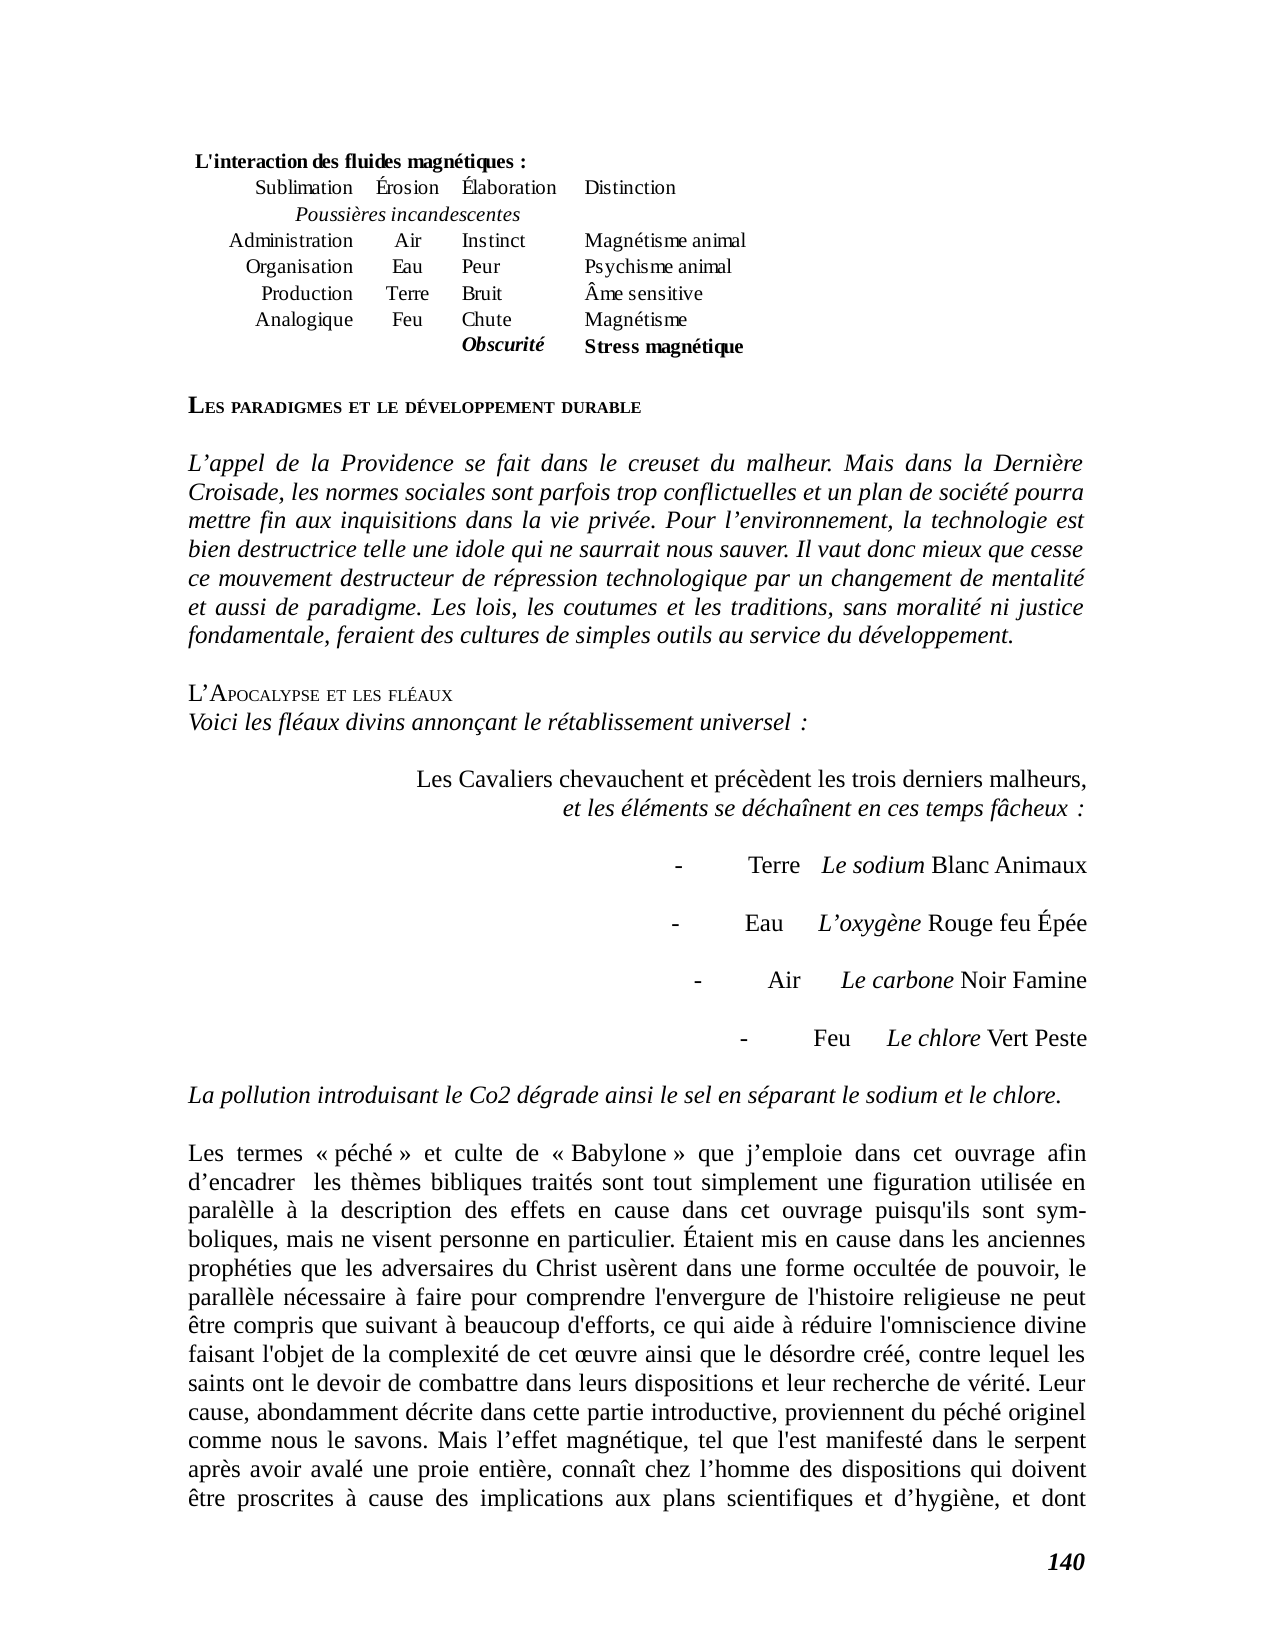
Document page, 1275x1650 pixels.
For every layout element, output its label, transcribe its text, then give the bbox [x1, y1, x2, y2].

text L’appel de la Providence se fait dans le creuset du malheur. Mais dans la Dernière Croisade, les normes sociales sont parfois trop conflictuelles et un plan de société pourra mettre fin aux inquisitions dans la vie privée. Pour l’environnement, la technologie est bien destructrice telle une idole qui ne saurrait nous sauver. Il vaut donc mieux que cesse ce mouvement destructeur de répression technologique par un changement de mentalité et aussi de paradigme. Les lois, les coutumes et les traditions, sans moralité ni justice fondamentale, feraient des cultures de simples outils au service du développement. [188, 448, 1087, 649]
list Air Le carbone Noir Famine [188, 966, 1087, 994]
text Les termes « péché » et culte de « Babylone » que j’emploie dans cet ouvrage afin d’encadrer les thèmes bibliques traités sont tout simplement une figuration utilisée en paralèlle à la description des effets en cause dans cet ouvrage puisqu'ils sont sym-boliques, mais ne visent personne en particulier. Étaient mis en cause dans les anciennes prophéties que les adversaires du Christ usèrent dans une forme occultée de pouvoir, le parallèle nécessaire à faire pour comprendre l'envergure de l'histoire religieuse ne peut être compris que suivant à beaucoup d'efforts, ce qui aide à réduire l'omniscience divine faisant l'objet de la complexité de cet œuvre ainsi que le désordre créé, contre lequel les saints ont le devoir de combattre dans leurs dispositions et leur recherche de vérité. Leur cause, abondamment décrite dans cette partie introductive, proviennent du péché originel comme nous le savons. Mais l’effet magnétique, tel que l'est manifesté dans le serpent après avoir avalé une proie entière, connaît chez l’homme des dispositions qui doivent être proscrites à cause des implications aux plans scientifiques et d’hygiène, et dont [188, 1138, 1087, 1512]
text La pollution introduisant le Co2 dégrade ainsi le sel en séparant le sodium et le chlore. [188, 1081, 1087, 1109]
text et les éléments se déchaînent en ces temps fâcheux : [188, 793, 1087, 822]
text L’Apocalypse et les fléaux [188, 678, 1087, 707]
list Eau L’oxygène Rouge feu Épée [188, 908, 1087, 937]
list Terre Le sodium Blanc Animaux [188, 851, 1087, 879]
text Les paradigmes et le développement durable [188, 391, 1087, 419]
text Les Cavaliers chevauchent et précèdent les trois derniers malheurs, [188, 764, 1087, 793]
text Voici les fléaux divins annonçant le rétablissement universel : [188, 707, 1087, 736]
list Feu Le chlore Vert Peste [188, 1023, 1087, 1052]
